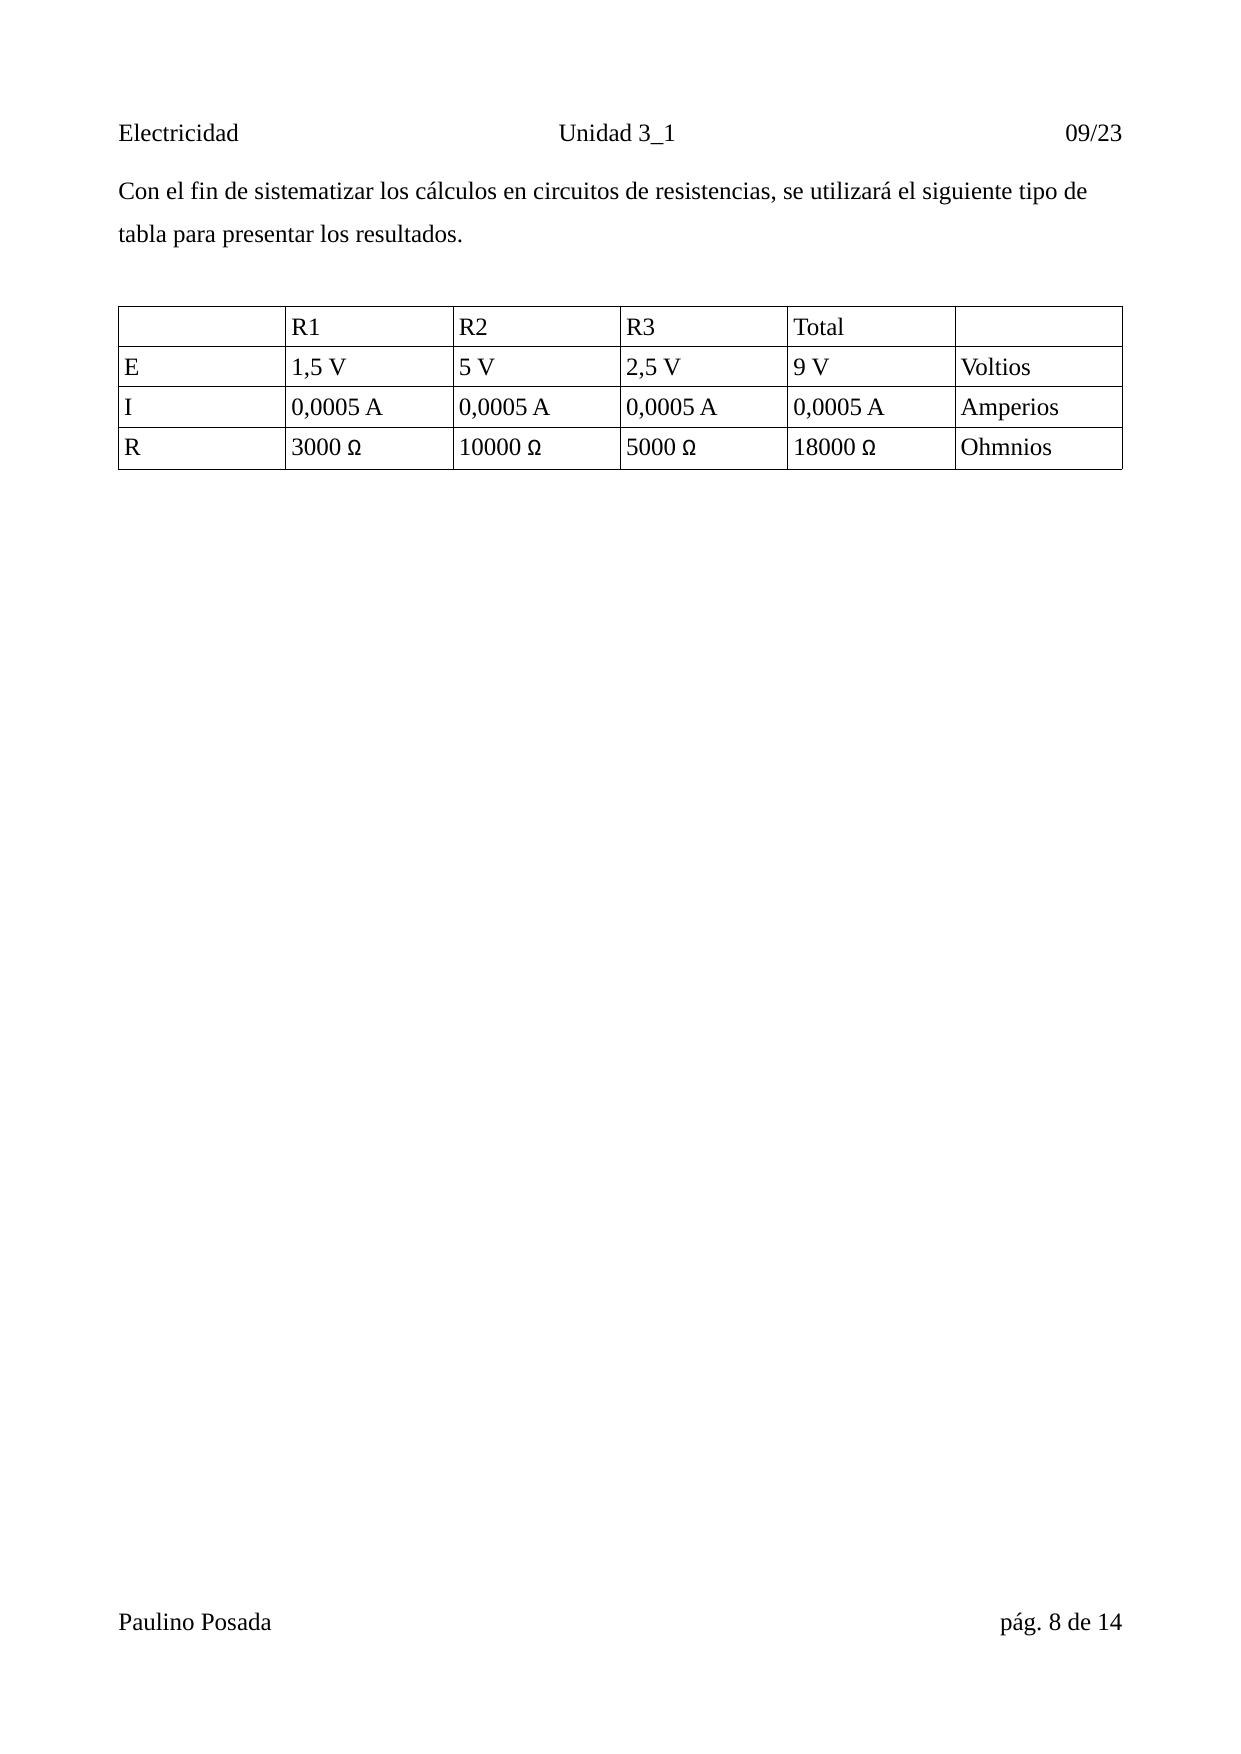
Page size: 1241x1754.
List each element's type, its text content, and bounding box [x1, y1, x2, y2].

table_cell Voltios [956, 347, 1122, 386]
table_cell 0,0005 A [621, 387, 787, 427]
table_header [119, 307, 285, 346]
text Con el fin de sistematizar los cálculos en circuitos de resistencias, se utilizará el siguiente tipo de tabla para presentar los resultados. [118, 176, 1122, 248]
table_cell Ohmnios [956, 428, 1122, 468]
table_cell 10000 Ω [454, 428, 620, 468]
table_cell 5000 Ω [621, 428, 787, 468]
table_cell Amperios [956, 387, 1122, 427]
table_cell 0,0005 A [286, 387, 453, 427]
table_cell 0,0005 A [788, 387, 955, 427]
table_header Total [788, 307, 955, 346]
table_cell 9 V [788, 347, 955, 386]
table_cell 3000 Ω [286, 428, 453, 468]
table_cell 2,5 V [621, 347, 787, 386]
table_cell I [119, 387, 285, 427]
table_header R1 [286, 307, 453, 346]
table_header R3 [621, 307, 787, 346]
table_cell 18000 Ω [788, 428, 955, 468]
table_header R2 [454, 307, 620, 346]
table_cell R [119, 428, 285, 468]
table_cell 1,5 V [286, 347, 453, 386]
table_header [956, 307, 1122, 346]
table_cell E [119, 347, 285, 386]
table_cell 0,0005 A [454, 387, 620, 427]
table_cell 5 V [454, 347, 620, 386]
